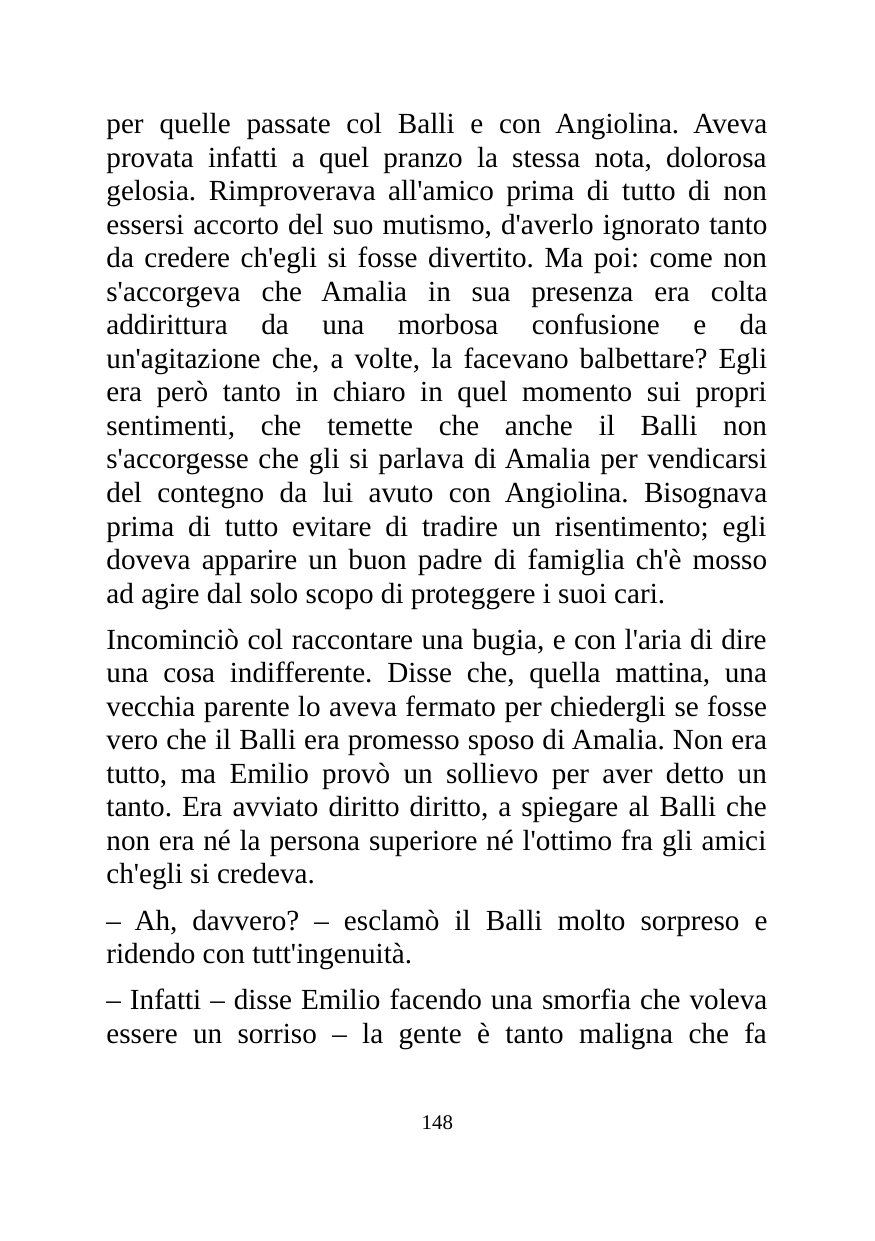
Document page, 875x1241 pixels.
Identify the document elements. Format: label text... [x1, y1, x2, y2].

text – Infatti – disse Emilio facendo una smorfia che voleva essere un sorriso – la gente è tanto maligna che fa [106, 982, 768, 1049]
text – Ah, davvero? – esclamò il Balli molto sorpreso e ridendo con tutt'ingenuità. [106, 903, 768, 970]
text Incominciò col raccontare una bugia, e con l'aria di dire una cosa indifferente. Disse che, quella mattina, una vecchia parente lo aveva fermato per chiedergli se fosse vero che il Balli era promesso sposo di Amalia. Non era tutto, ma Emilio provò un sollievo per aver detto un tanto. Era avviato diritto diritto, a spiegare al Balli che non era né la persona superiore né l'ottimo fra gli amici ch'egli si credeva. [106, 622, 768, 890]
text per quelle passate col Balli e con Angiolina. Aveva provata infatti a quel pranzo la stessa nota, dolorosa gelosia. Rimproverava all'amico prima di tutto di non essersi accorto del suo mutismo, d'averlo ignorato tanto da credere ch'egli si fosse divertito. Ma poi: come non s'accorgeva che Amalia in sua presenza era colta addirittura da una morbosa confusione e da un'agitazione che, a volte, la facevano balbettare? Egli era però tanto in chiaro in quel momento sui propri sentimenti, che temette che anche il Balli non s'accorgesse che gli si parlava di Amalia per vendicarsi del contegno da lui avuto con Angiolina. Bisognava prima di tutto evitare di tradire un risentimento; egli doveva apparire un buon padre di famiglia ch'è mosso ad agire dal solo scopo di proteggere i suoi cari. [106, 106, 768, 609]
